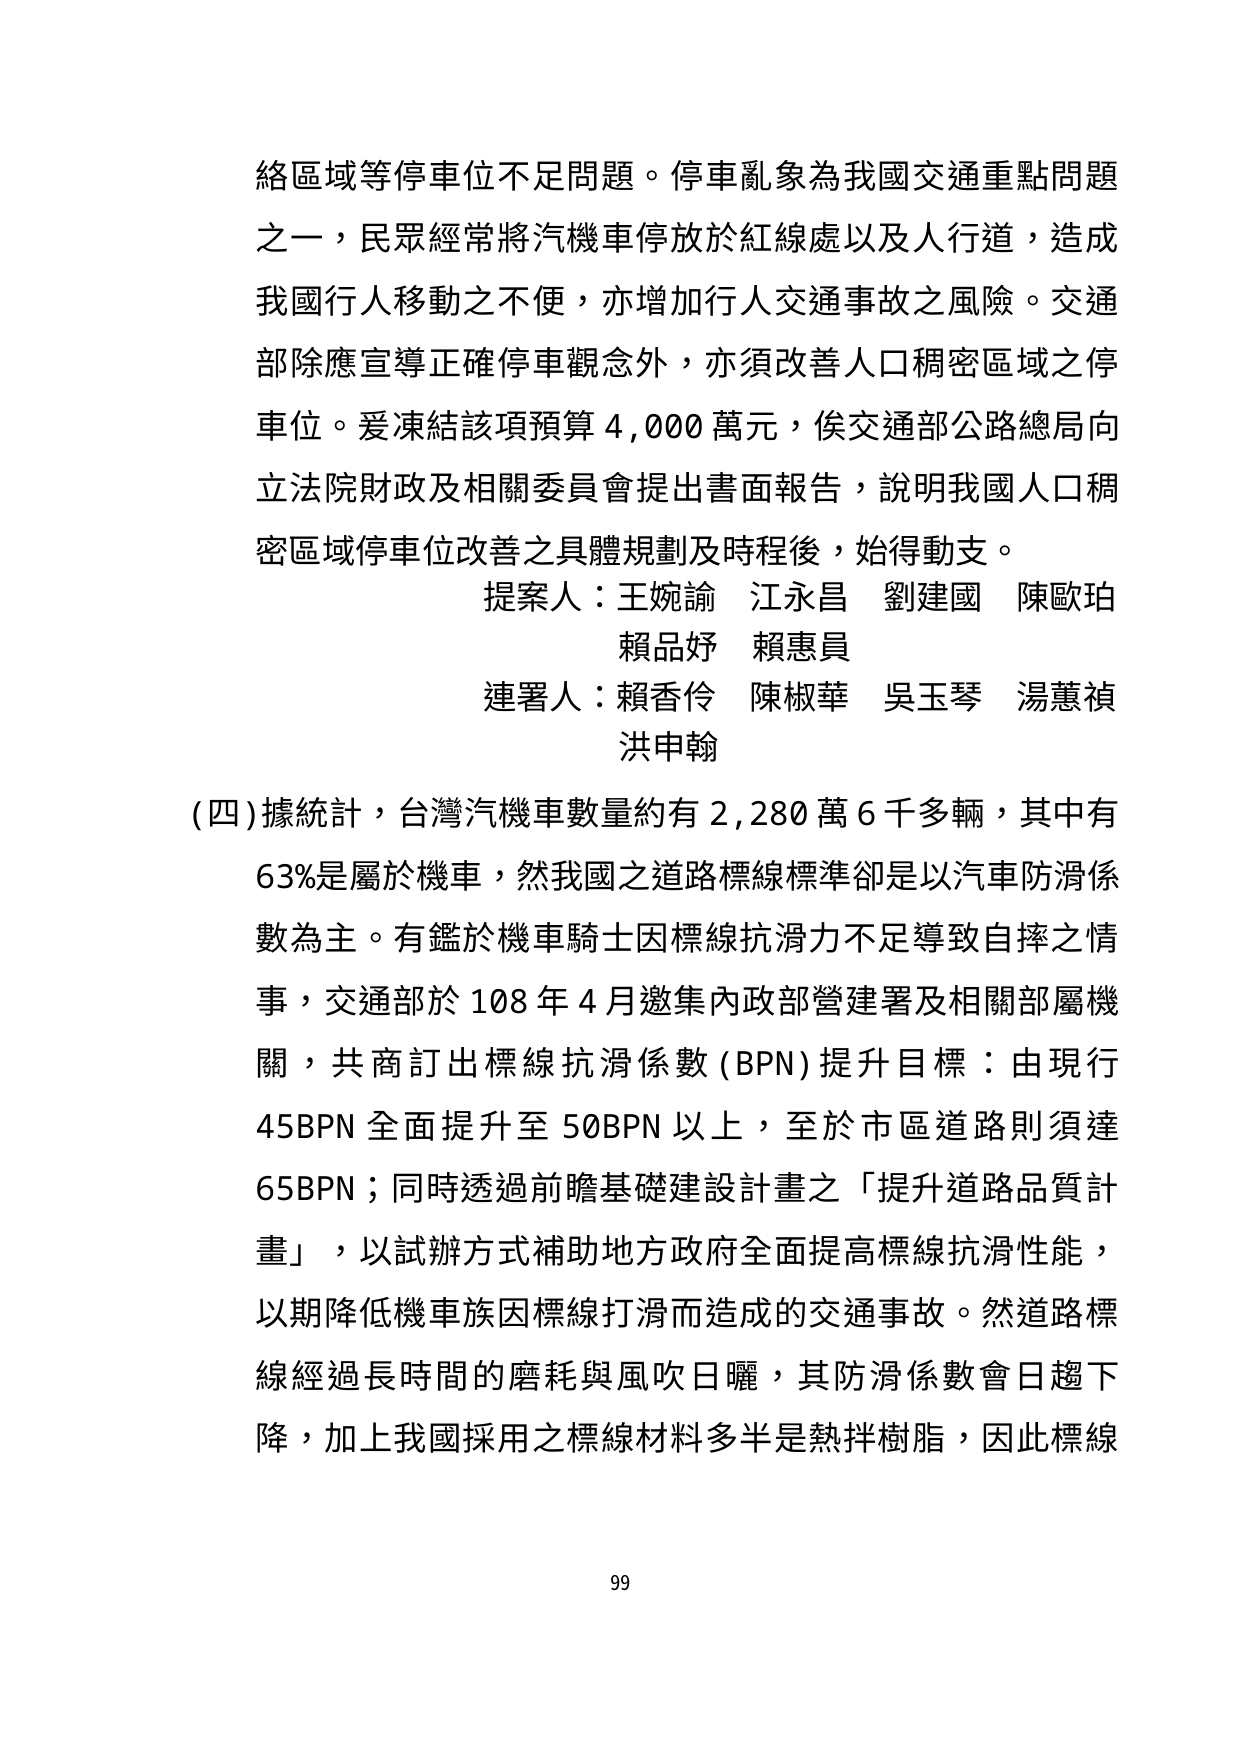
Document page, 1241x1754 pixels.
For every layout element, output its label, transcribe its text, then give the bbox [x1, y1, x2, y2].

text 提案人：王婉諭 江永昌 劉建國 陳歐珀 賴品妤 賴惠員 [483, 569, 1120, 669]
text (四)據統計，台灣汽機車數量約有2,280萬6千多輛，其中有63%是屬於機車，然我國之道路標線標準卻是以汽車防滑係數為主。有鑑於機車騎士因標線抗滑力不足導致自摔之情事，交通部於108年4月邀集內政部營建署及相關部屬機關，共商訂出標線抗滑係數(BPN)提升目標：由現行45BPN全面提升至50BPN以上，至於市區道路則須達65BPN；同時透過前瞻基礎建設計畫之「提升道路品質計畫」，以試辦方式補助地方政府全面提高標線抗滑性能，以期降低機車族因標線打滑而造成的交通事故。然道路標線經過長時間的磨耗與風吹日曬，其防滑係數會日趨下降，加上我國採用之標線材料多半是熱拌樹脂，因此標線 [187, 769, 1120, 1457]
text 連署人：賴香伶 陳椒華 吳玉琴 湯蕙禎 洪申翰 [483, 669, 1120, 769]
text 絡區域等停車位不足問題。停車亂象為我國交通重點問題之一，民眾經常將汽機車停放於紅線處以及人行道，造成我國行人移動之不便，亦增加行人交通事故之風險。交通部除應宣導正確停車觀念外，亦須改善人口稠密區域之停車位。爰凍結該項預算4,000萬元，俟交通部公路總局向立法院財政及相關委員會提出書面報告，說明我國人口稠密區域停車位改善之具體規劃及時程後，始得動支。 [187, 132, 1120, 569]
